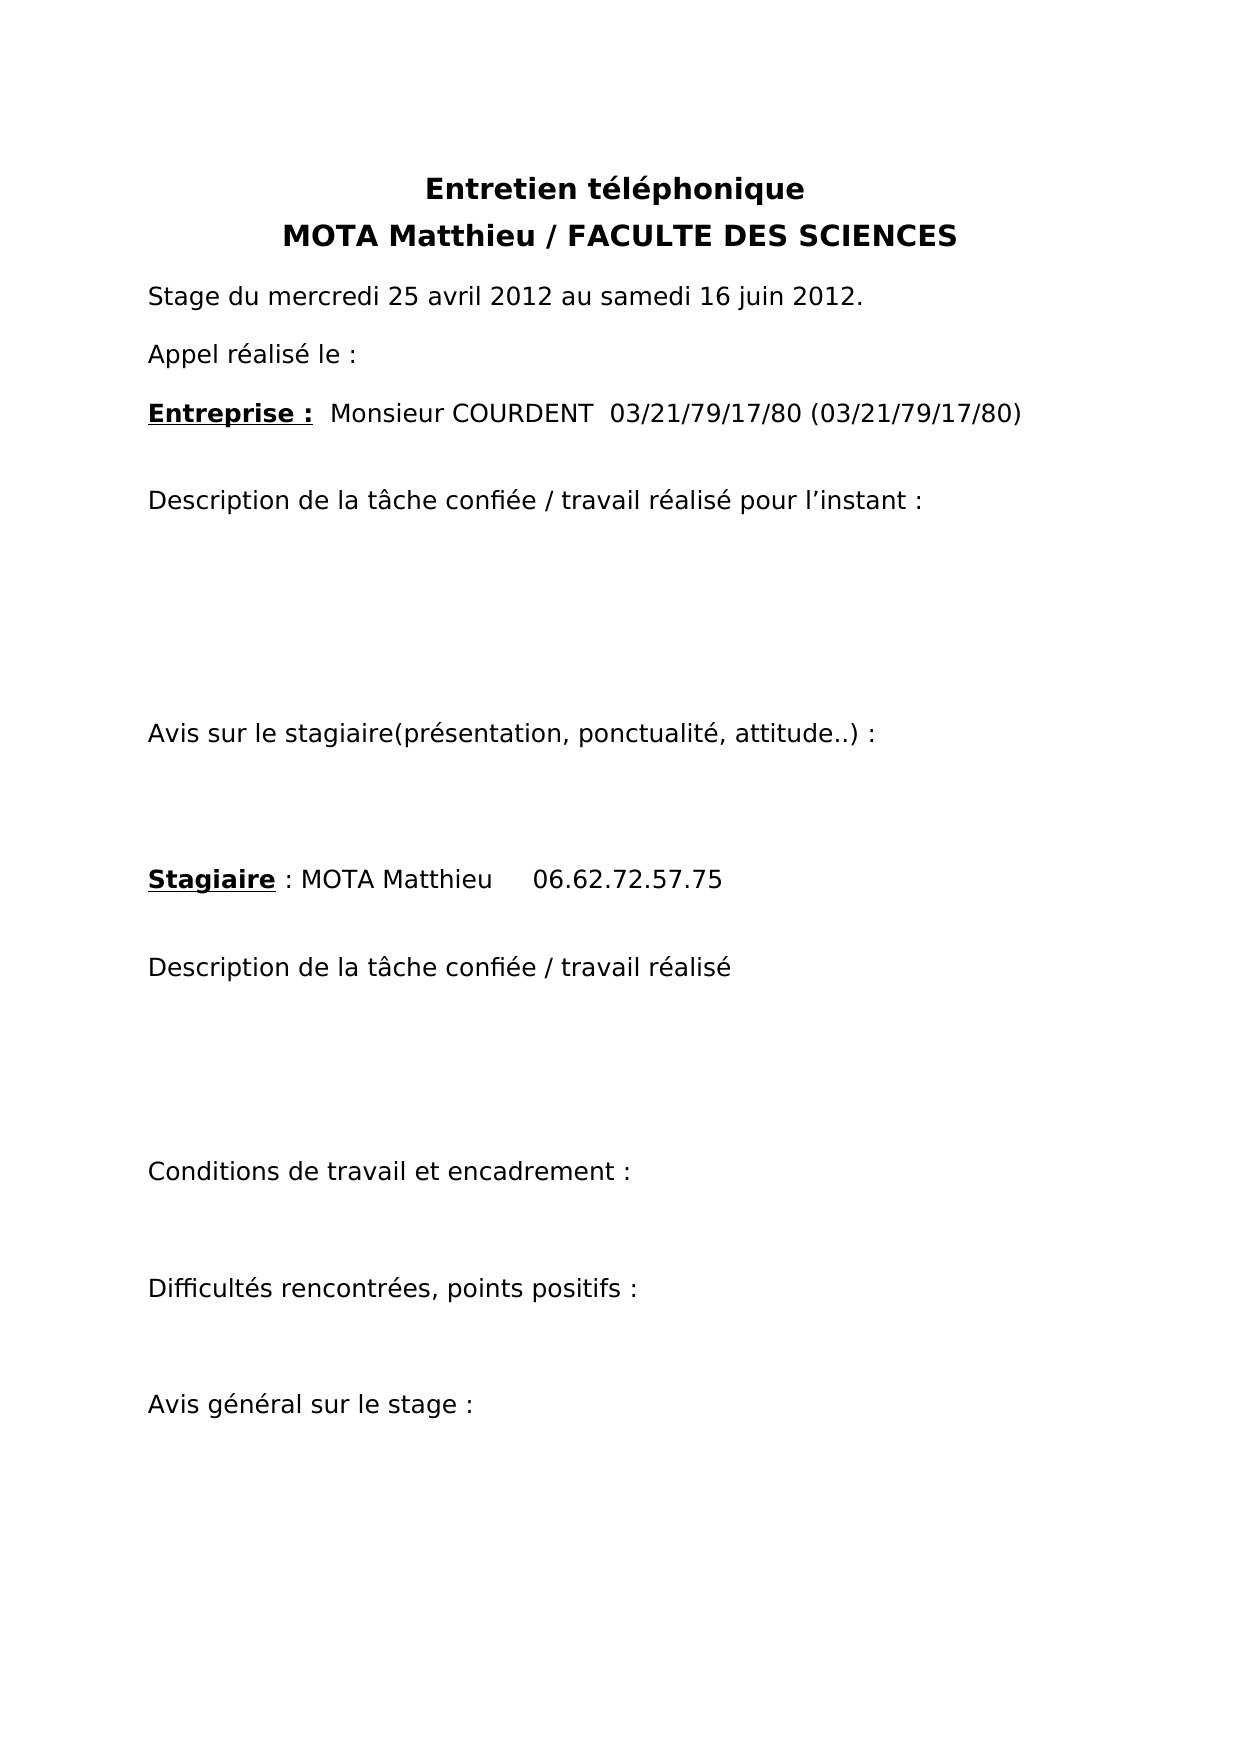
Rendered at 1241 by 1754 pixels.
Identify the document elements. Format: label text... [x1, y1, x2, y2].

text Description de la tâche confiée / travail réalisé pour l’instant : [148, 486, 1093, 516]
text Entreprise : Monsieur COURDENT 03/21/79/17/80 (03/21/79/17/80) [148, 399, 1093, 428]
subtitle Entretien téléphonique [148, 173, 1093, 207]
text Appel réalisé le : [148, 341, 1093, 370]
text Conditions de travail et encadrement : [148, 1157, 1093, 1186]
text MOTA Matthieu / FACULTE DES SCIENCES [148, 219, 1093, 253]
text Description de la tâche confiée / travail réalisé [148, 953, 1093, 982]
text Difficultés rencontrées, points positifs : [148, 1274, 1093, 1303]
text Stage du mercredi 25 avril 2012 au samedi 16 juin 2012. [148, 282, 1093, 311]
text Avis général sur le stage : [148, 1391, 1093, 1420]
text Stagiaire : MOTA Matthieu 06.62.72.57.75 [148, 866, 1093, 895]
text Avis sur le stagiaire(présentation, ponctualité, attitude..) : [148, 720, 1093, 749]
